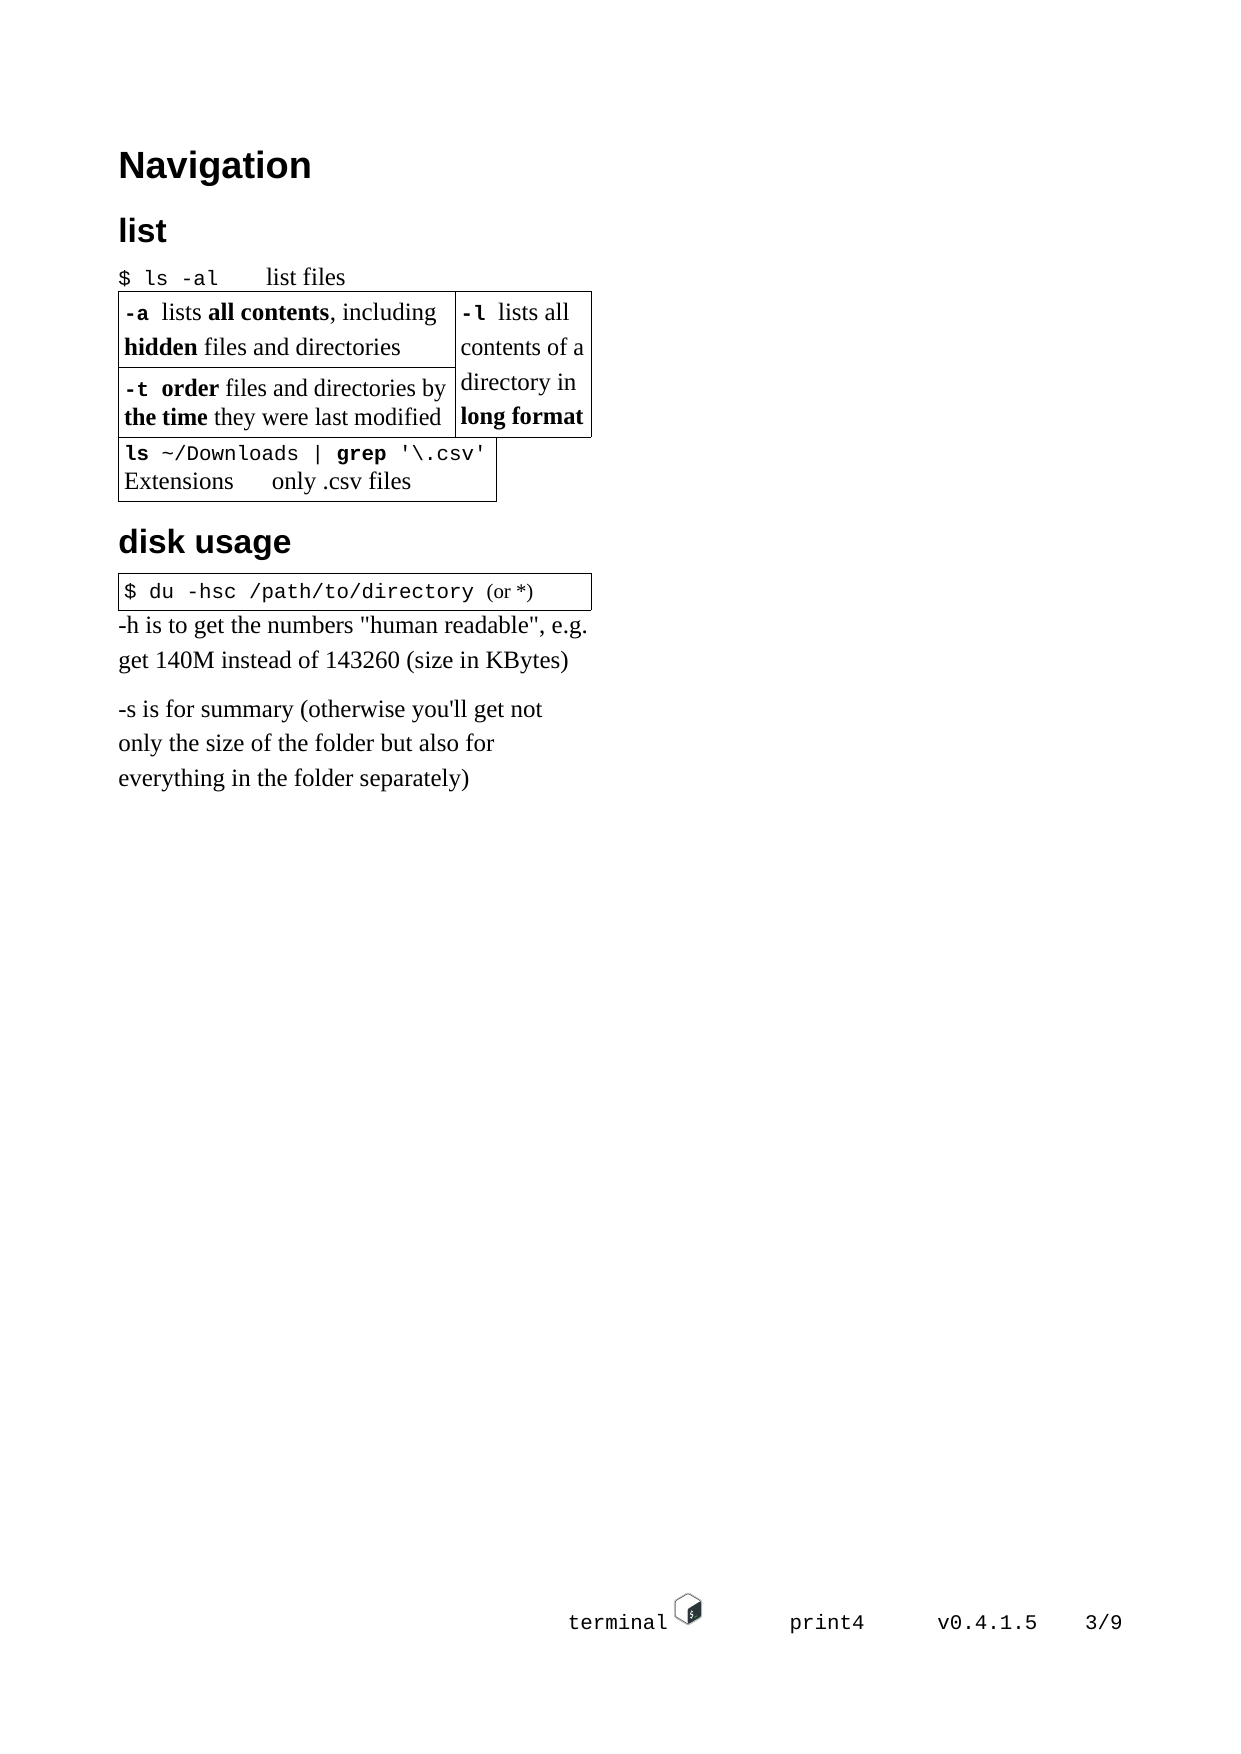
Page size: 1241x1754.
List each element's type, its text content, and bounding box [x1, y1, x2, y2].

picture [667, 1588, 709, 1630]
subtitle Navigation [118, 143, 591, 187]
table_header -a lists all contents, including hidden files and directories [119, 292, 455, 367]
subtitle list [118, 211, 591, 249]
table_header ls ~/Downloads | grep '\.csv' Extensions only .csv files [119, 438, 496, 501]
subtitle disk usage [118, 522, 591, 560]
table_header $ du -hsc /path/to/directory (or *) [119, 574, 591, 610]
table_header -l lists all contents of a directory in long format [456, 292, 591, 437]
table_cell -t order files and directories by the time they were last modified [119, 368, 455, 437]
text $ ls -al list files [118, 262, 591, 291]
text -s is for summary (otherwise you'll get not only the size of the folder but also for everything in the folder separately) [118, 694, 591, 792]
text -h is to get the numbers "human readable", e.g. get 140M instead of 143260 (size in KBytes) [118, 611, 591, 673]
